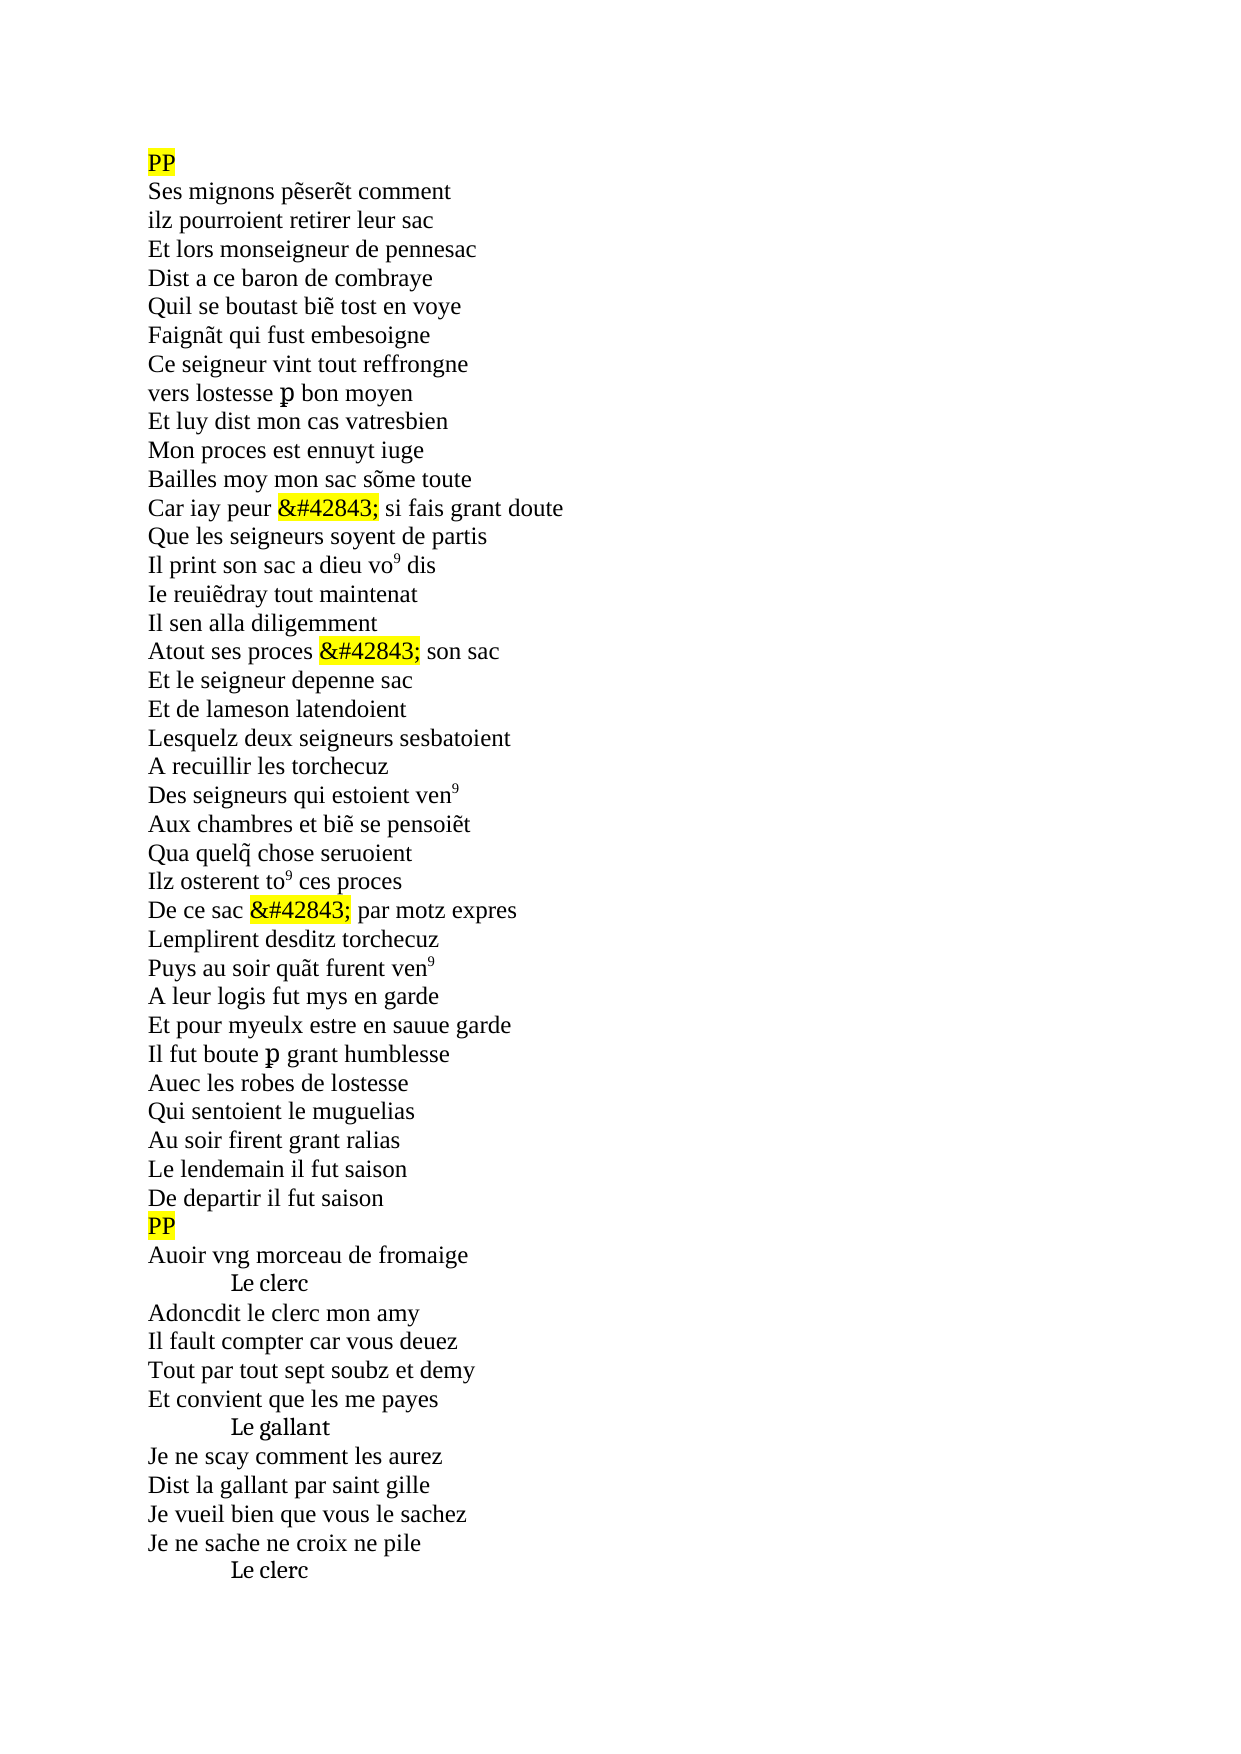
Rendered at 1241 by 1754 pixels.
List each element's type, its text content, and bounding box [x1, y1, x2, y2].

text PP Ses mignons pẽserẽt comment ilz pourroient retirer leur sac Et lors monseigneur de pennesac Dist a ce baron de combraye Quil se boutast biẽ tost en voye Faignãt qui fust embesoigne Ce seigneur vint tout reffrongne vers lostesse ꝑ bon moyen Et luy dist mon cas vatresbien Mon proces est ennuyt iuge Bailles moy mon sac sõme toute Car iay peur &#42843; si fais grant doute Que les seigneurs soyent de partis Il print son sac a dieu vo9 dis Ie reuiẽdray tout maintenat Il sen alla diligemment Atout ses proces &#42843; son sac Et le seigneur depenne sac Et de lameson latendoient Lesquelz deux seigneurs sesbatoient A recuillir les torchecuz Des seigneurs qui estoient ven9 Aux chambres et biẽ se pensoiẽt Qua quelq̃ chose seruoient Ilz osterent to9 ces proces De ce sac &#42843; par motz expres Lemplirent desditz torchecuz Puys au soir quãt furent ven9 A leur logis fut mys en garde Et pour myeulx estre en sauue garde Il fut boute ꝑ grant humblesse Auec les robes de lostesse Qui sentoient le muguelias Au soir firent grant ralias Le lendemain il fut saison De departir il fut saison PP Auoir vng morceau de fromaige Le clerc Adoncdit le clerc mon amy Il fault compter car vous deuez Tout par tout sept soubz et demy Et convient que les me payes Le gallant Je ne scay comment les aurez Dist la gallant par saint gille Je vueil bien que vous le sachez Je ne sache ne croix ne pile Le clerc [148, 148, 1093, 1585]
